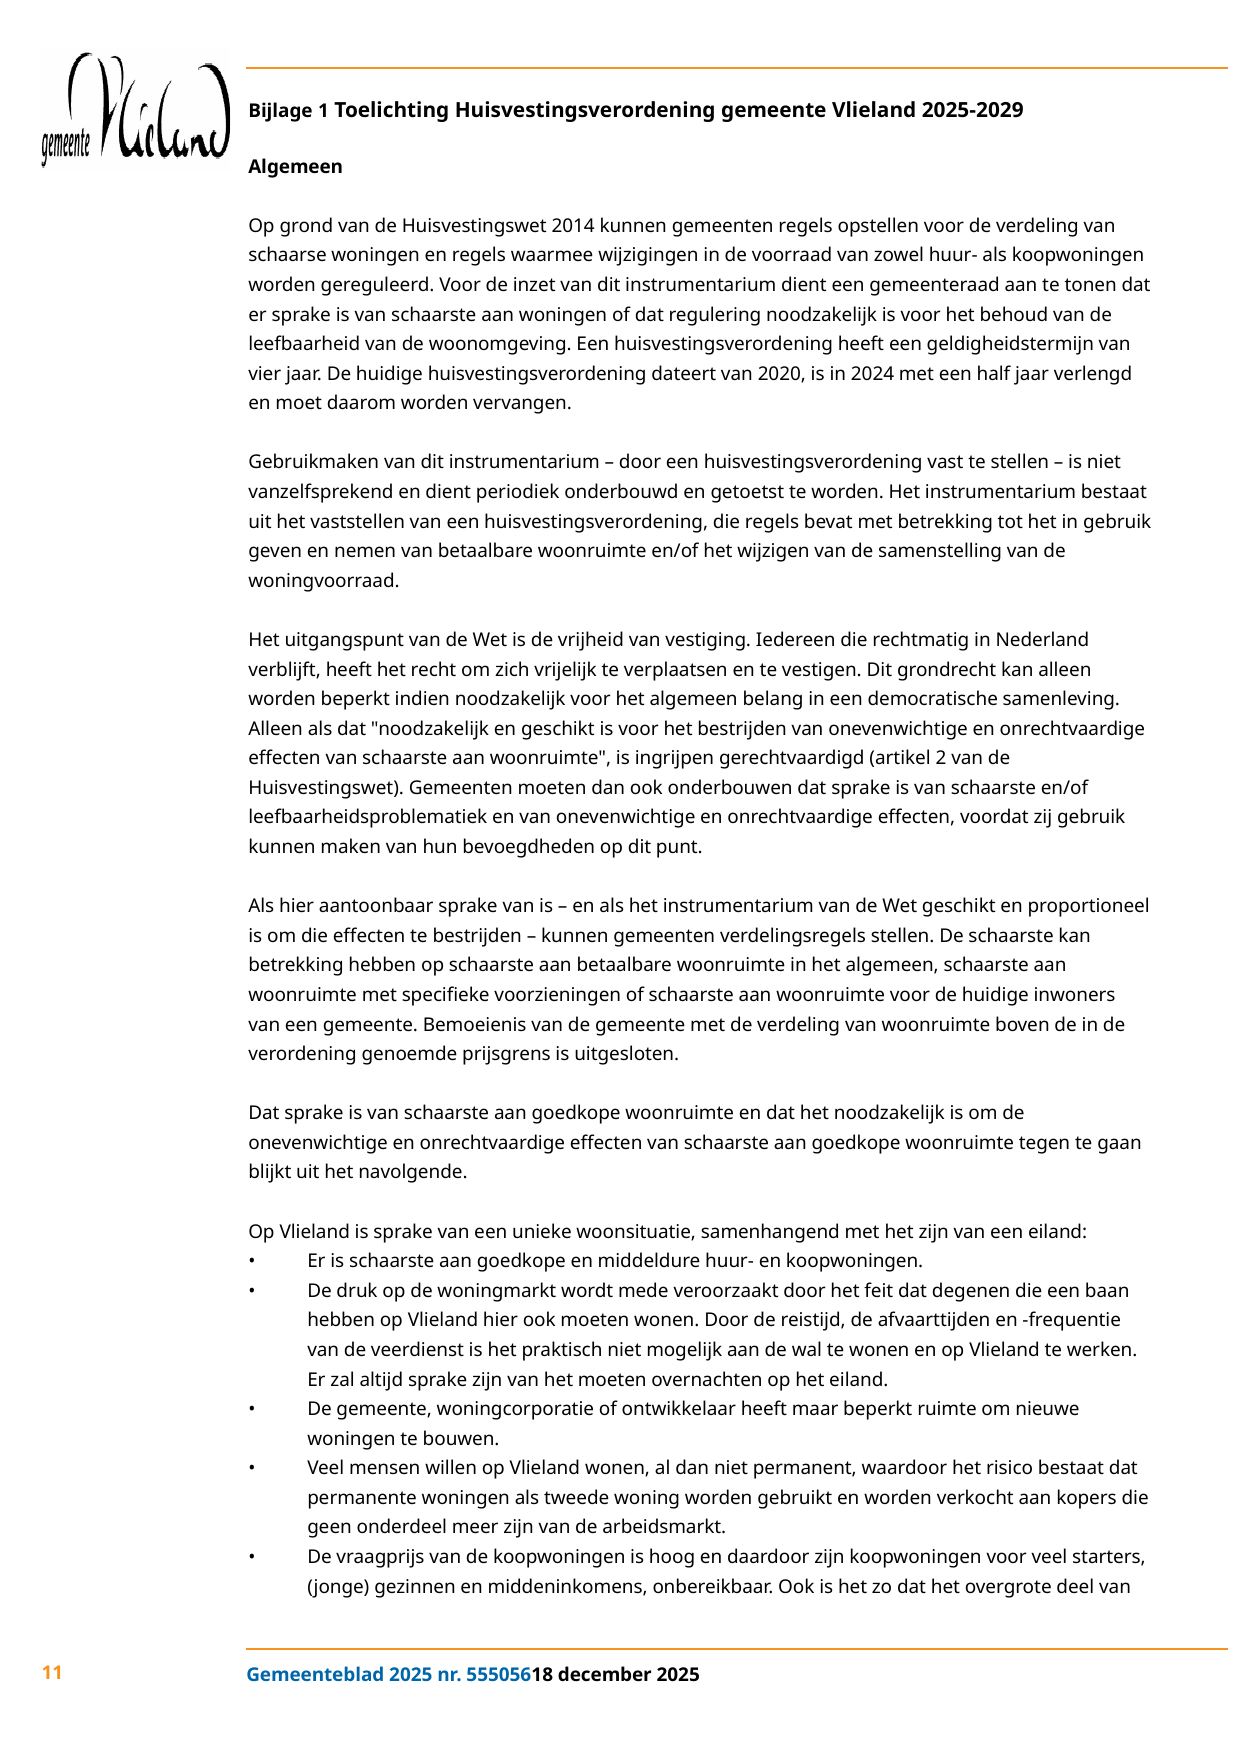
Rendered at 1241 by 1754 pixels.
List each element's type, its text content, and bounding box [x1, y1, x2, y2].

text Bijlage 1 Toelichting Huisvestingsverordening gemeente Vlieland 2025-2029 [248, 95, 1152, 123]
list Veel mensen willen op Vlieland wonen, al dan niet permanent, waardoor het risico bestaat dat permanente woningen als tweede woning worden gebruikt en worden verkocht aan kopers die geen onderdeel meer zijn van de arbeidsmarkt. [248, 1454, 1152, 1539]
text Het uitgangspunt van de Wet is de vrijheid van vestiging. Iedereen die rechtmatig in Nederland verblijft, heeft het recht om zich vrijelijk te verplaatsen en te vestigen. Dit grondrecht kan alleen worden beperkt indien noodzakelijk voor het algemeen belang in een democratische samenleving. Alleen als dat "noodzakelijk en geschikt is voor het bestrijden van onevenwichtige en onrechtvaardige effecten van schaarste aan woonruimte", is ingrijpen gerechtvaardigd (artikel 2 van de Huisvestingswet). Gemeenten moeten dan ook onderbouwen dat sprake is van schaarste en/of leefbaarheidsproblematiek en van onevenwichtige en onrechtvaardige effecten, voordat zij gebruik kunnen maken van hun bevoegdheden op dit punt. [248, 626, 1152, 859]
list De druk op de woningmarkt wordt mede veroorzaakt door het feit dat degenen die een baan hebben op Vlieland hier ook moeten wonen. Door de reistijd, de afvaarttijden en -frequentie van de veerdienst is het praktisch niet mogelijk aan de wal te wonen en op Vlieland te werken. Er zal altijd sprake zijn van het moeten overnachten op het eiland. [248, 1277, 1152, 1392]
list De vraagprijs van de koopwoningen is hoog en daardoor zijn koopwoningen voor veel starters, (jonge) gezinnen en middeninkomens, onbereikbaar. Ook is het zo dat het overgrote deel van [248, 1543, 1152, 1599]
text Dat sprake is van schaarste aan goedkope woonruimte en dat het noodzakelijk is om de onevenwichtige en onrechtvaardige effecten van schaarste aan goedkope woonruimte tegen te gaan blijkt uit het navolgende. [248, 1099, 1152, 1184]
text Gebruikmaken van dit instrumentarium – door een huisvestingsverordening vast te stellen – is niet vanzelfsprekend en dient periodiek onderbouwd en getoetst te worden. Het instrumentarium bestaat uit het vaststellen van een huisvestingsverordening, die regels bevat met betrekking tot het in gebruik geven en nemen van betaalbare woonruimte en/of het wijzigen van de samenstelling van de woningvoorraad. [248, 449, 1152, 593]
list Er is schaarste aan goedkope en middeldure huur- en koopwoningen. [248, 1247, 1152, 1273]
text Op Vlieland is sprake van een unieke woonsituatie, samenhangend met het zijn van een eiland: [248, 1218, 1152, 1244]
list De gemeente, woningcorporatie of ontwikkelaar heeft maar beperkt ruimte om nieuwe woningen te bouwen. [248, 1395, 1152, 1451]
text Op grond van de Huisvestingswet 2014 kunnen gemeenten regels opstellen voor de verdeling van schaarse woningen en regels waarmee wijzigingen in de voorraad van zowel huur- als koopwoningen worden gereguleerd. Voor de inzet van dit instrumentarium dient een gemeenteraad aan te tonen dat er sprake is van schaarste aan woningen of dat regulering noodzakelijk is voor het behoud van de leefbaarheid van de woonomgeving. Een huisvestingsverordening heeft een geldigheidstermijn van vier jaar. De huidige huisvestingsverordening dateert van 2020, is in 2024 met een half jaar verlengd en moet daarom worden vervangen. [248, 212, 1152, 415]
picture [41, 47, 231, 172]
text Algemeen [248, 153, 1152, 179]
text Als hier aantoonbaar sprake van is – en als het instrumentarium van de Wet geschikt en proportioneel is om die effecten te bestrijden – kunnen gemeenten verdelingsregels stellen. De schaarste kan betrekking hebben op schaarste aan betaalbare woonruimte in het algemeen, schaarste aan woonruimte met specifieke voorzieningen of schaarste aan woonruimte voor de huidige inwoners van een gemeente. Bemoeienis van de gemeente met de verdeling van woonruimte boven de in de verordening genoemde prijsgrens is uitgesloten. [248, 892, 1152, 1066]
